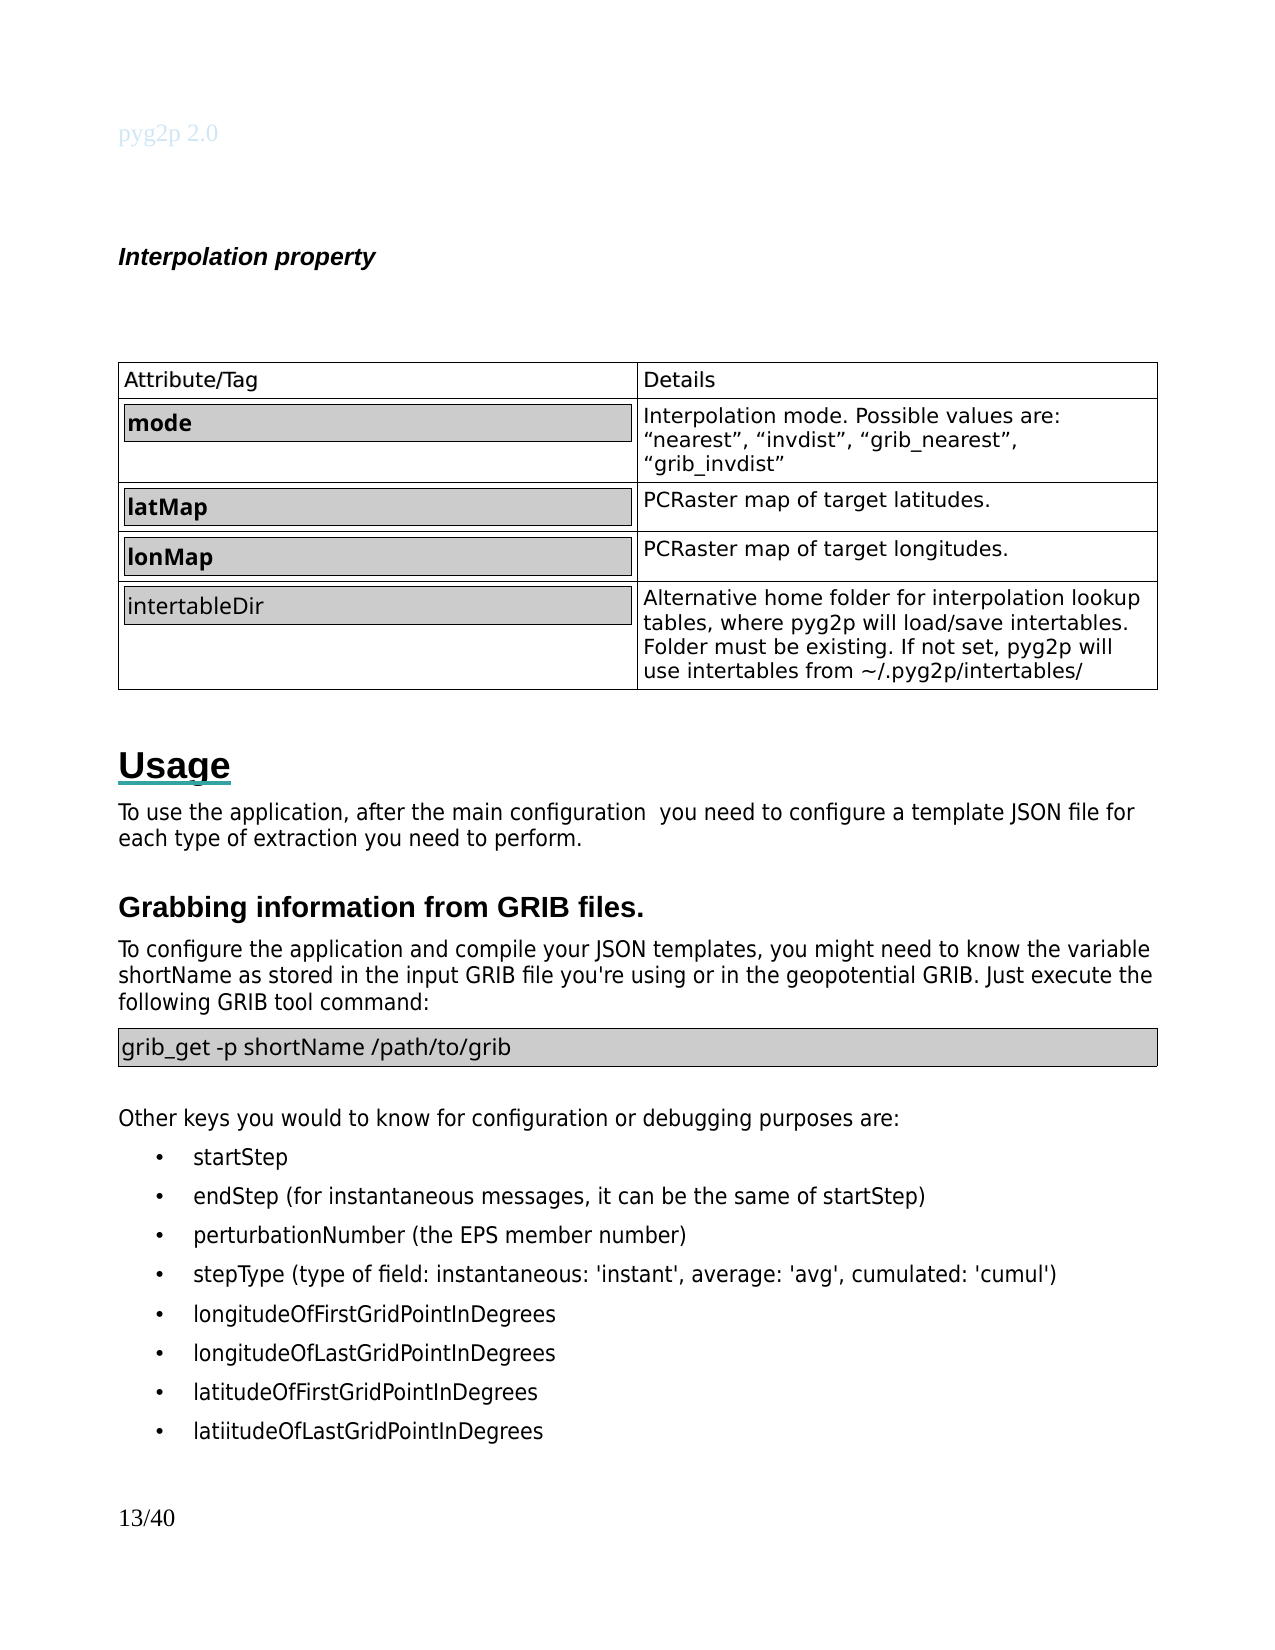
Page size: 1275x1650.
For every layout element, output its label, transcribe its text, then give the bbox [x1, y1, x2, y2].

table_header Attribute/Tag [119, 363, 637, 398]
table_cell intertableDir [119, 582, 637, 689]
table_cell PCRaster map of target longitudes. [638, 532, 1157, 581]
list perturbationNumber (the EPS member number) [156, 1222, 1157, 1249]
text To configure the application and compile your JSON templates, you might need to know the variable shortName as stored in the input GRIB file you're using or in the geopotential GRIB. Just execute the following GRIB tool command: [118, 936, 1157, 1016]
table_cell Interpolation mode. Possible values are: “nearest”, “invdist”, “grib_nearest”, “grib_invdist” [638, 399, 1157, 482]
list longitudeOfLastGridPointInDegrees [156, 1340, 1157, 1367]
list latitudeOfFirstGridPointInDegrees [156, 1379, 1157, 1406]
text grib_get -p shortName /path/to/grib [119, 1029, 1157, 1066]
list longitudeOfFirstGridPointInDegrees [156, 1301, 1157, 1327]
list endStep (for instantaneous messages, it can be the same of startStep) [156, 1183, 1157, 1210]
table_cell lonMap [119, 532, 637, 581]
table_cell mode [119, 399, 637, 482]
list latiitudeOfLastGridPointInDegrees [156, 1418, 1157, 1445]
table_cell Alternative home folder for interpolation lookup tables, where pyg2p will load/save intertables. Folder must be existing. If not set, pyg2p will use intertables from ~/.pyg2p/intertables/ [638, 582, 1157, 689]
table_cell PCRaster map of target latitudes. [638, 483, 1157, 531]
subtitle Usage [118, 743, 1157, 786]
subtitle Grabbing information from GRIB files. [118, 890, 1157, 923]
list stepType (type of field: instantaneous: 'instant', average: 'avg', cumulated: 'cumul') [156, 1262, 1157, 1288]
table_cell latMap [119, 483, 637, 531]
table_header Details [638, 363, 1157, 398]
list startStep [156, 1144, 1157, 1171]
text To use the application, after the main configuration you need to configure a template JSON file for each type of extraction you need to perform. [118, 799, 1157, 852]
text Other keys you would to know for configuration or debugging purposes are: [118, 1105, 1157, 1132]
subtitle Interpolation property [118, 242, 1157, 271]
